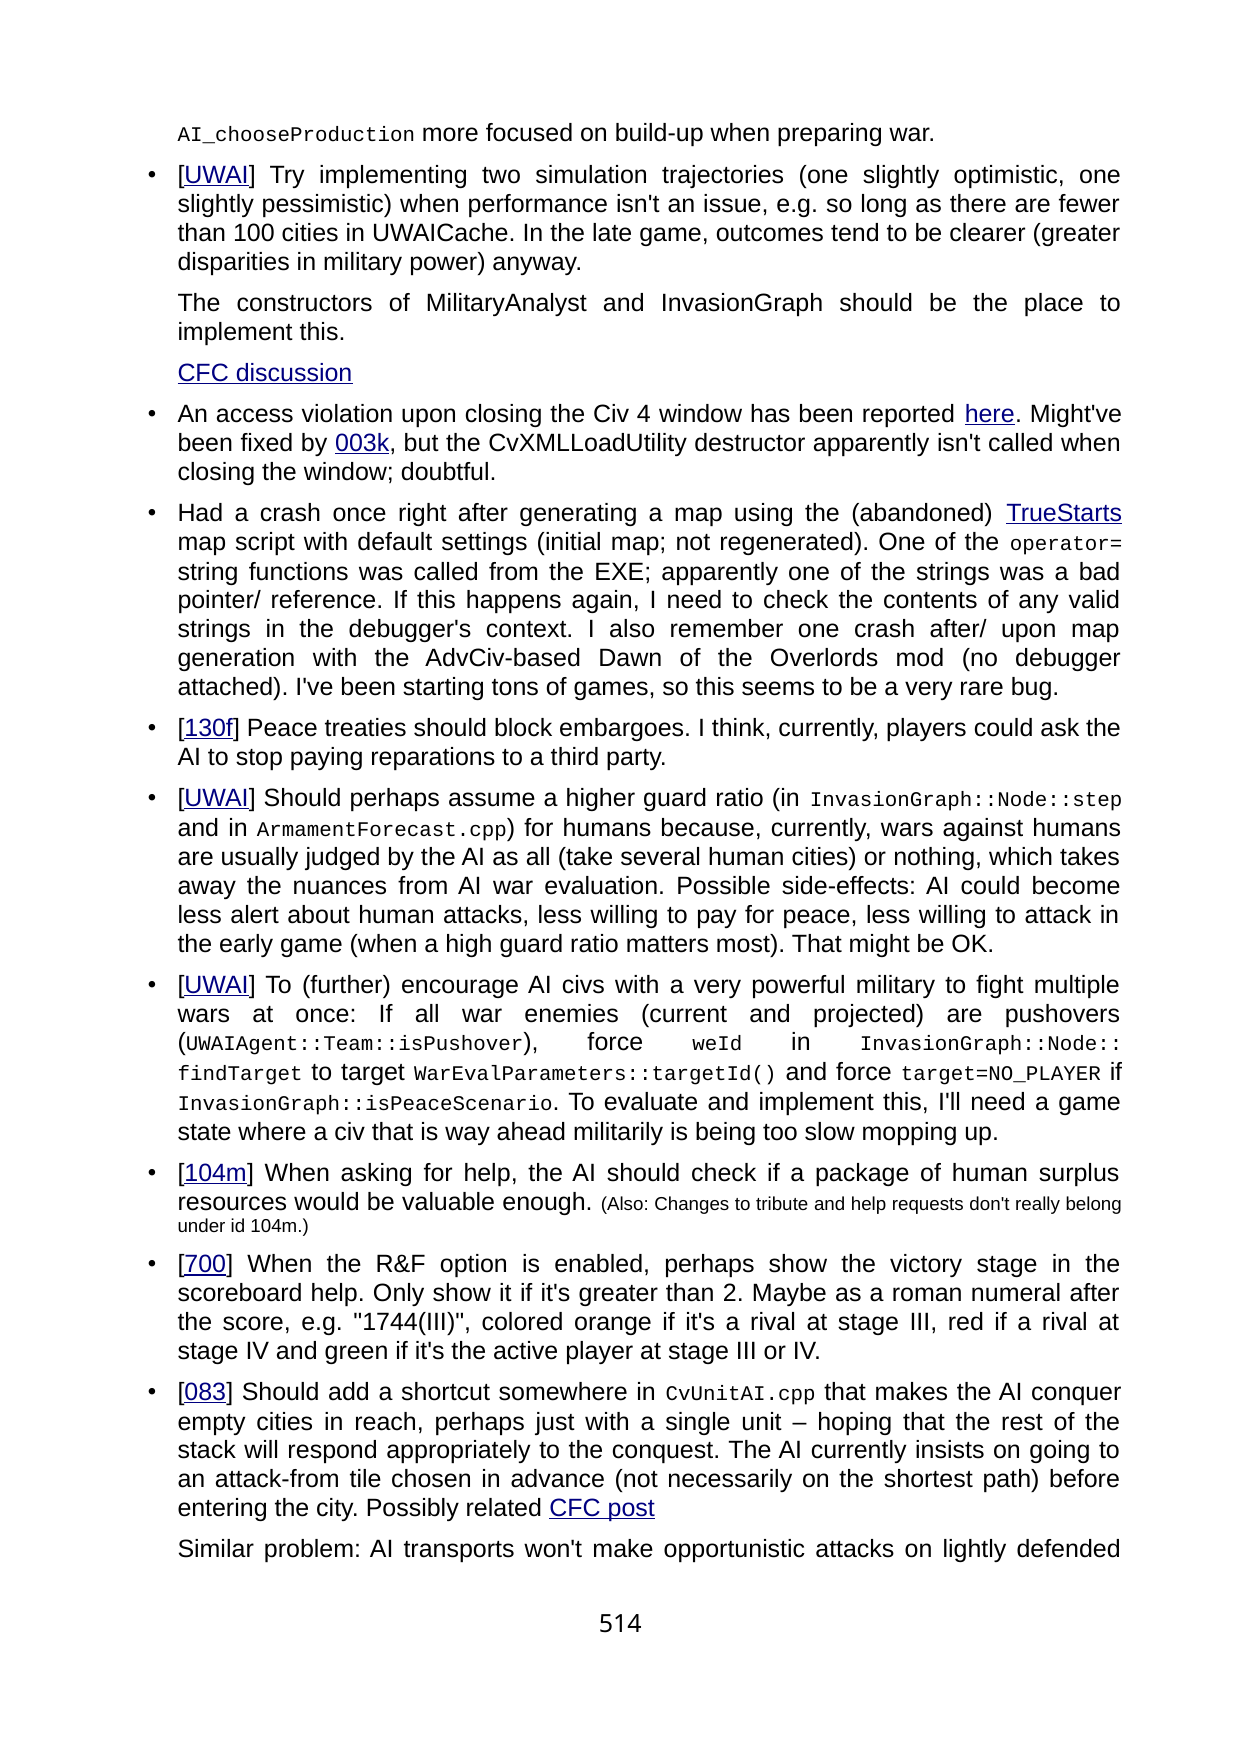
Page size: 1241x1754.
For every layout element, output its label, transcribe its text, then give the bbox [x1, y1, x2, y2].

list [700] When the R&F option is enabled, perhaps show the victory stage in the scoreboard help. Only show it if it's greater than 2. Maybe as a roman numeral after the score, e.g. "1744(III)", colored orange if it's a rival at stage III, red if a rival at stage IV and green if it's the active player at stage III or IV. [148, 1249, 1122, 1364]
list Had a crash once right after generating a map using the (abandoned) TrueStarts map script with default settings (initial map; not regenerated). One of the operator= string functions was called from the EXE; apparently one of the strings was a bad pointer/ reference. If this happens again, I need to check the contents of any valid strings in the debugger's context. I also remember one crash after/ upon map generation with the AdvCiv-based Dawn of the Overlords mod (no debugger attached). I've been starting tons of games, so this seems to be a very rare bug. [148, 498, 1122, 700]
list [UWAI] To (further) encourage AI civs with a very powerful military to fight multiple wars at once: If all war enemies (current and projected) are pushovers (UWAIAgent::Team::isPushover), force weId in InvasionGraph::Node:: findTarget to target WarEvalParameters::targetId() and force target=NO_PLAYER if InvasionGraph::isPeaceScenario. To evaluate and implement this, I'll need a game state where a civ that is way ahead militarily is being too slow mopping up. [148, 970, 1122, 1145]
list [104m] When asking for help, the AI should check if a package of human surplus resources would be valuable enough. (Also: Changes to tribute and help requests don't really belong under id 104m.) [148, 1158, 1122, 1237]
list [UWAI] Try implementing two simulation trajectories (one slightly optimistic, one slightly pessimistic) when performance isn't an issue, e.g. so long as there are fewer than 100 cities in UWAICache. In the late game, outcomes tend to be clearer (greater disparities in military power) anyway. [148, 160, 1122, 275]
list [083] Should add a shortcut somewhere in CvUnitAI.cpp that makes the AI conquer empty cities in reach, perhaps just with a single unit – hoping that the rest of the stack will respond appropriately to the conquest. The AI currently insists on going to an attack-from tile chosen in advance (not necessarily on the shortest path) before entering the city. Possibly related CFC post [148, 1377, 1122, 1522]
list AI_chooseProduction more focused on build-up when preparing war. [148, 118, 1122, 148]
list Similar problem: AI transports won't make opportunistic attacks on lightly defended [148, 1534, 1122, 1563]
list The constructors of MilitaryAnalyst and InvasionGraph should be the place to implement this. [148, 288, 1122, 345]
list An access violation upon closing the Civ 4 window has been reported here. Might've been fixed by 003k, but the CvXMLLoadUtility destructor apparently isn't called when closing the window; doubtful. [148, 399, 1122, 486]
list CFC discussion [148, 358, 1122, 387]
list [UWAI] Should perhaps assume a higher guard ratio (in InvasionGraph::Node::step and in ArmamentForecast.cpp) for humans because, currently, wars against humans are usually judged by the AI as all (take several human cities) or nothing, which takes away the nuances from AI war evaluation. Possible side-effects: AI could become less alert about human attacks, less willing to pay for peace, less willing to attack in the early game (when a high guard ratio matters most). That might be OK. [148, 783, 1122, 957]
list [130f] Peace treaties should block embargoes. I think, currently, players could ask the AI to stop paying reparations to a third party. [148, 713, 1122, 770]
